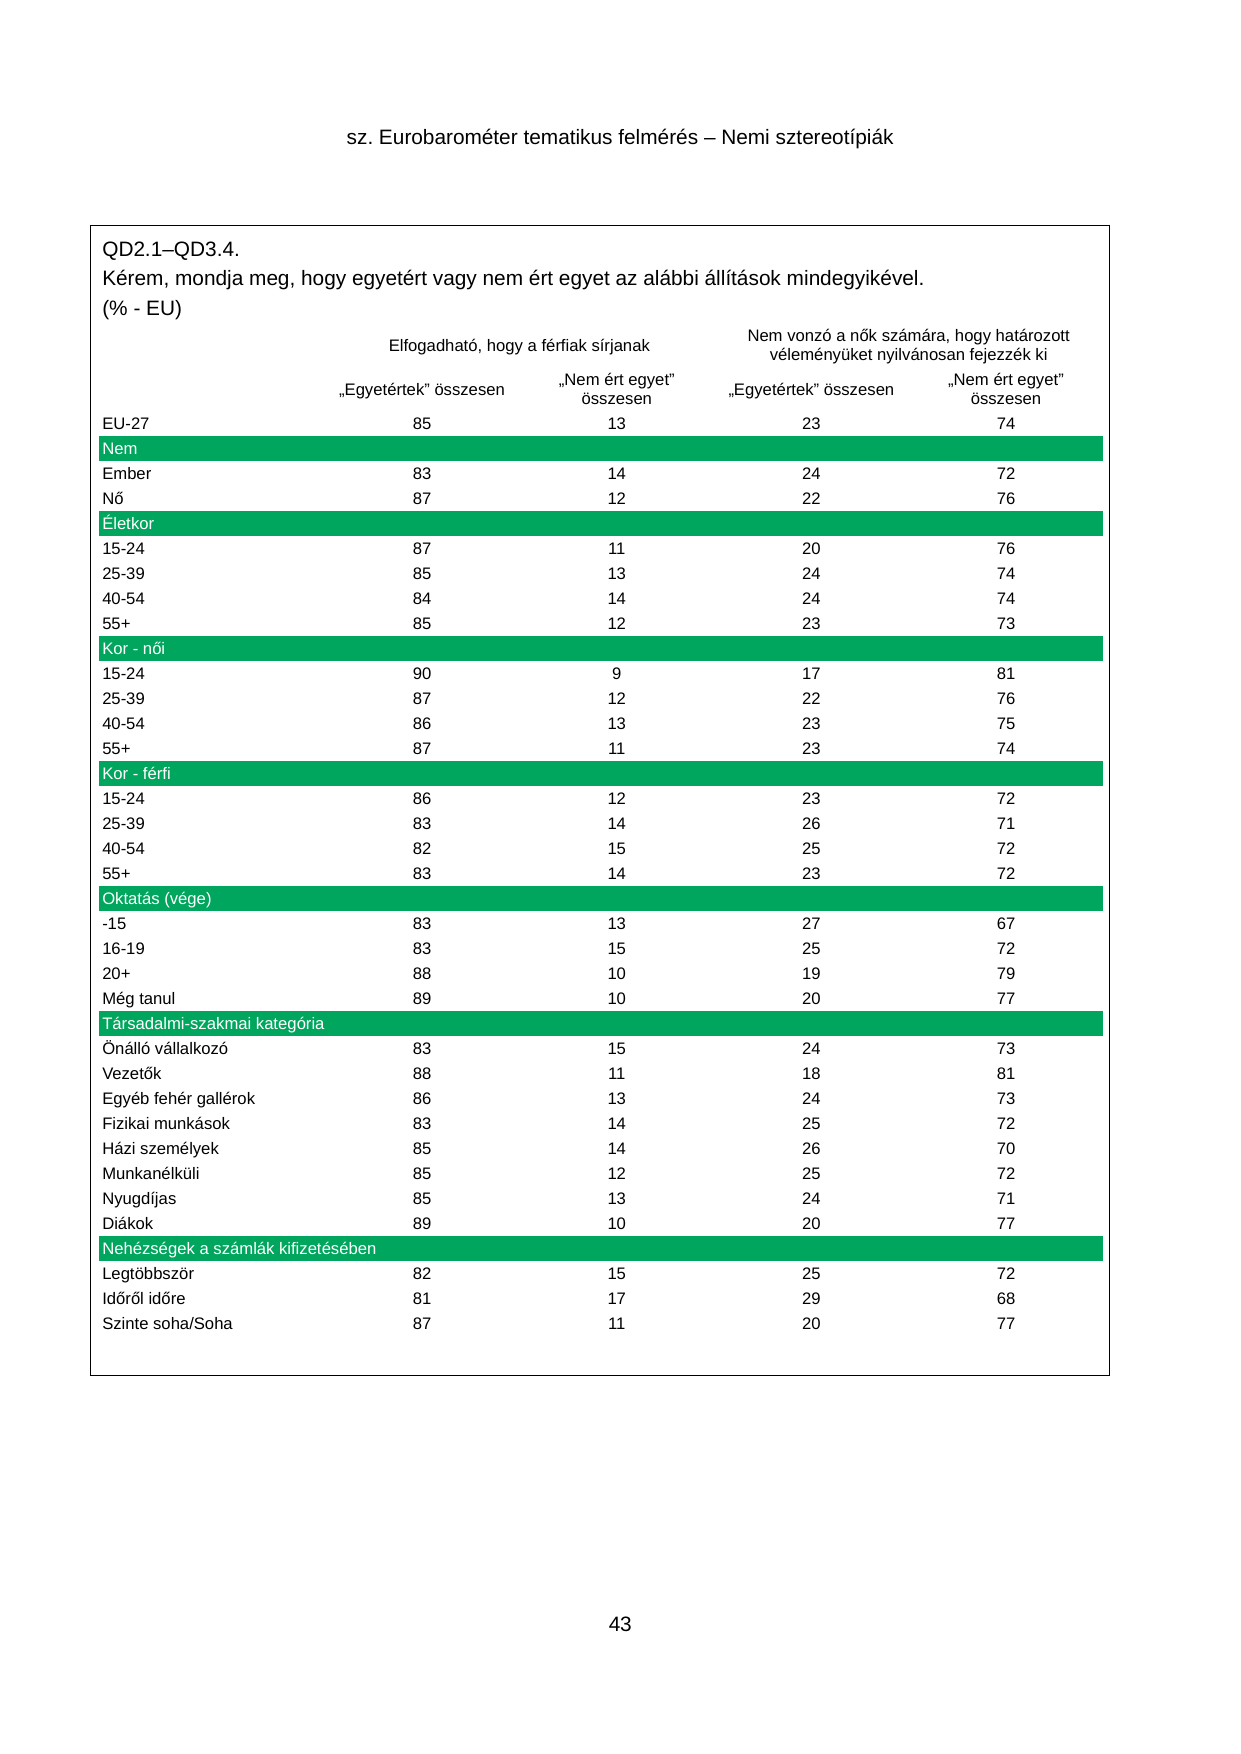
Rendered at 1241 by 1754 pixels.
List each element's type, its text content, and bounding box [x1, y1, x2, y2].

table_cell 81 [909, 661, 1103, 686]
table_cell 73 [909, 611, 1103, 636]
table_cell „Egyetértek” összesen [714, 367, 908, 411]
table_cell 25 [714, 936, 908, 961]
table_cell 23 [714, 861, 908, 886]
table_cell 72 [909, 786, 1103, 811]
table_cell 14 [519, 861, 714, 886]
table_cell 11 [519, 1061, 714, 1086]
table_cell 16-19 [99, 936, 324, 961]
table_cell 90 [325, 661, 519, 686]
table_cell 55+ [99, 736, 324, 761]
table_cell 89 [325, 1211, 519, 1236]
table_cell Kérem, mondja meg, hogy egyetért vagy nem ért egyet az alábbi állítások mindegyikével. [99, 263, 1103, 293]
table_cell 73 [909, 1036, 1103, 1061]
table_cell „Nem ért egyet” összesen [519, 367, 714, 411]
table_cell 40-54 [99, 586, 324, 611]
table_cell (% - EU) [99, 293, 1103, 323]
table_cell 24 [714, 1186, 908, 1211]
table_cell Életkor [99, 511, 1103, 536]
table_cell EU-27 [99, 411, 324, 436]
table_cell Munkanélküli [99, 1161, 324, 1186]
table_cell 12 [519, 1161, 714, 1186]
table_cell 13 [519, 561, 714, 586]
table_cell 12 [519, 486, 714, 511]
table_cell Nem [99, 436, 1103, 461]
table_cell 15-24 [99, 786, 324, 811]
table_cell 72 [909, 861, 1103, 886]
table_cell 23 [714, 411, 908, 436]
table_cell 86 [325, 786, 519, 811]
table_cell 70 [909, 1136, 1103, 1161]
table_cell 26 [714, 1136, 908, 1161]
table_cell 74 [909, 561, 1103, 586]
table_cell 22 [714, 686, 908, 711]
table_cell Legtöbbször [99, 1261, 324, 1286]
table_cell 72 [909, 1111, 1103, 1136]
table_cell 17 [519, 1286, 714, 1311]
table_cell Társadalmi-szakmai kategória [99, 1011, 1103, 1036]
table_cell 25 [714, 1261, 908, 1286]
table_cell 67 [909, 911, 1103, 936]
table_cell 13 [519, 1086, 714, 1111]
table_cell 25 [714, 836, 908, 861]
table_cell Oktatás (vége) [99, 886, 1103, 911]
table_cell 87 [325, 736, 519, 761]
table_cell 20 [714, 1311, 908, 1336]
table_cell 74 [909, 411, 1103, 436]
table_cell 15 [519, 836, 714, 861]
table_cell 55+ [99, 611, 324, 636]
table_cell 15-24 [99, 536, 324, 561]
table_cell Ember [99, 461, 324, 486]
table_cell Nő [99, 486, 324, 511]
table_cell -15 [99, 911, 324, 936]
table_cell 14 [519, 1136, 714, 1161]
table_cell 25-39 [99, 811, 324, 836]
table_cell 25-39 [99, 561, 324, 586]
table_cell Elfogadható, hogy a férfiak sírjanak [325, 323, 714, 367]
table_cell 83 [325, 1036, 519, 1061]
table_cell 72 [909, 1261, 1103, 1286]
table_cell 71 [909, 1186, 1103, 1211]
table_cell 12 [519, 611, 714, 636]
table_cell 87 [325, 1311, 519, 1336]
table_cell 12 [519, 686, 714, 711]
table_cell 25 [714, 1111, 908, 1136]
table_cell „Egyetértek” összesen [325, 367, 519, 411]
table_cell 13 [519, 711, 714, 736]
table_cell 24 [714, 586, 908, 611]
table_cell 22 [714, 486, 908, 511]
table_cell 83 [325, 861, 519, 886]
table_cell 23 [714, 736, 908, 761]
table_cell 11 [519, 536, 714, 561]
table_cell 84 [325, 586, 519, 611]
table_cell 29 [714, 1286, 908, 1311]
table_cell 72 [909, 461, 1103, 486]
table_cell 14 [519, 811, 714, 836]
table_cell 13 [519, 1186, 714, 1211]
table_cell 9 [519, 661, 714, 686]
table_cell 82 [325, 836, 519, 861]
table_cell 10 [519, 986, 714, 1011]
table_cell 14 [519, 1111, 714, 1136]
table_cell 23 [714, 611, 908, 636]
table_cell 83 [325, 1111, 519, 1136]
table_cell 40-54 [99, 711, 324, 736]
table_cell Fizikai munkások [99, 1111, 324, 1136]
table_cell 83 [325, 936, 519, 961]
table_cell [99, 367, 324, 411]
table_cell 14 [519, 586, 714, 611]
table_cell 55+ [99, 861, 324, 886]
table_cell 25-39 [99, 686, 324, 711]
table_cell 24 [714, 1086, 908, 1111]
table_cell 81 [909, 1061, 1103, 1086]
table_cell 24 [714, 461, 908, 486]
table_cell 17 [714, 661, 908, 686]
table_cell 88 [325, 961, 519, 986]
table_cell Nem vonzó a nők számára, hogy határozott véleményüket nyilvánosan fejezzék ki [714, 323, 1103, 367]
table_cell 87 [325, 686, 519, 711]
table_cell 76 [909, 536, 1103, 561]
table_cell 85 [325, 1136, 519, 1161]
table_cell [99, 323, 324, 367]
table_cell 86 [325, 1086, 519, 1111]
table_cell 85 [325, 1186, 519, 1211]
table_cell 87 [325, 536, 519, 561]
table_cell 23 [714, 786, 908, 811]
table_cell 74 [909, 586, 1103, 611]
table_cell 20 [714, 1211, 908, 1236]
table_cell 20+ [99, 961, 324, 986]
table_cell 40-54 [99, 836, 324, 861]
table_cell 71 [909, 811, 1103, 836]
table_cell 73 [909, 1086, 1103, 1111]
table_cell 86 [325, 711, 519, 736]
table_cell 24 [714, 561, 908, 586]
table_cell 85 [325, 411, 519, 436]
table_cell 89 [325, 986, 519, 1011]
table_cell 68 [909, 1286, 1103, 1311]
table_cell 74 [909, 736, 1103, 761]
table_cell 15 [519, 936, 714, 961]
table_cell 15 [519, 1036, 714, 1061]
table_cell Diákok [99, 1211, 324, 1236]
table_cell 83 [325, 811, 519, 836]
table_cell 24 [714, 1036, 908, 1061]
table_cell 27 [714, 911, 908, 936]
table_cell Kor - női [99, 636, 1103, 661]
table_cell 23 [714, 711, 908, 736]
table_cell Vezetők [99, 1061, 324, 1086]
table_cell Még tanul [99, 986, 324, 1011]
table_cell 75 [909, 711, 1103, 736]
table_cell 11 [519, 1311, 714, 1336]
table_cell 85 [325, 611, 519, 636]
table_cell 83 [325, 911, 519, 936]
table_cell 19 [714, 961, 908, 986]
table_cell Időről időre [99, 1286, 324, 1311]
table_cell 85 [325, 561, 519, 586]
table_cell 77 [909, 986, 1103, 1011]
table_cell 88 [325, 1061, 519, 1086]
table_cell 14 [519, 461, 714, 486]
table_cell 20 [714, 536, 908, 561]
table_cell 79 [909, 961, 1103, 986]
table_cell 26 [714, 811, 908, 836]
table_header QD2.1–QD3.4. [99, 234, 1103, 263]
table_cell 72 [909, 1161, 1103, 1186]
table_cell 81 [325, 1286, 519, 1311]
table_cell 76 [909, 486, 1103, 511]
table_cell 13 [519, 911, 714, 936]
table_cell 12 [519, 786, 714, 811]
table_cell Egyéb fehér gallérok [99, 1086, 324, 1111]
table_cell Kor - férfi [99, 761, 1103, 786]
table_cell 76 [909, 686, 1103, 711]
table_cell 15 [519, 1261, 714, 1286]
table_cell Nehézségek a számlák kifizetésében [99, 1236, 1103, 1261]
table_cell Nyugdíjas [99, 1186, 324, 1211]
table_cell 87 [325, 486, 519, 511]
table_cell 82 [325, 1261, 519, 1286]
table_cell 11 [519, 736, 714, 761]
table_cell 77 [909, 1211, 1103, 1236]
table_cell 18 [714, 1061, 908, 1086]
table_cell 20 [714, 986, 908, 1011]
table_cell 83 [325, 461, 519, 486]
table_cell Szinte soha/Soha [99, 1311, 324, 1336]
table_cell Önálló vállalkozó [99, 1036, 324, 1061]
table_cell Házi személyek [99, 1136, 324, 1161]
table_cell 10 [519, 1211, 714, 1236]
table_cell 72 [909, 836, 1103, 861]
table_cell 10 [519, 961, 714, 986]
table_cell „Nem ért egyet” összesen [909, 367, 1103, 411]
table_cell 15-24 [99, 661, 324, 686]
table_cell 72 [909, 936, 1103, 961]
table_cell 13 [519, 411, 714, 436]
table_cell 77 [909, 1311, 1103, 1336]
table_cell 25 [714, 1161, 908, 1186]
table_cell 85 [325, 1161, 519, 1186]
